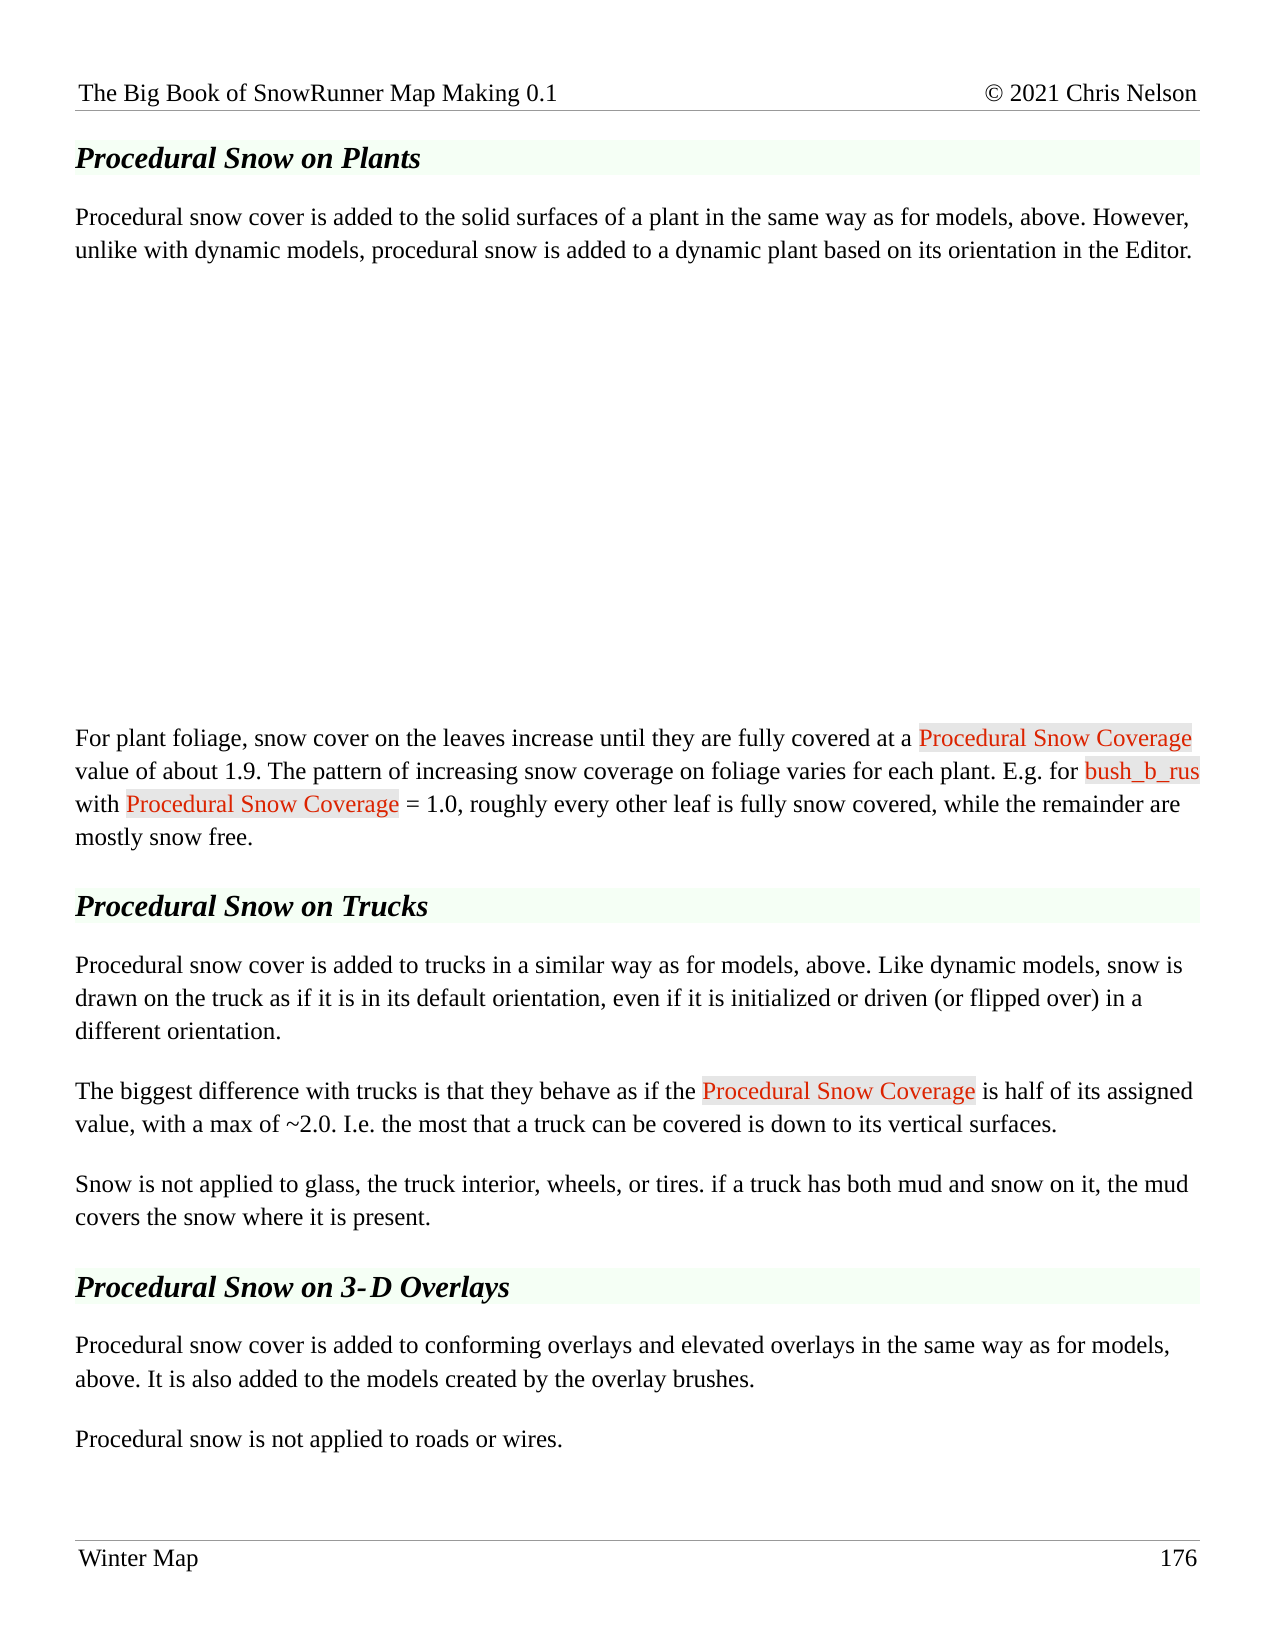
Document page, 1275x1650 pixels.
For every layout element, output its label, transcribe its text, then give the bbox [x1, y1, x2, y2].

subtitle Procedural Snow on 3‑D Overlays [75, 1268, 1200, 1304]
text For plant foliage, snow cover on the leaves increase until they are fully covered at a Procedural Snow Coverage value of about 1.9. The pattern of increasing snow coverage on foliage varies for each plant. E.g. for bush_b_rus with Procedural Snow Coverage = 1.0, roughly every other leaf is fully snow covered, while the remainder are mostly snow free. [75, 723, 1200, 851]
subtitle Procedural Snow on Plants [75, 140, 1200, 175]
text The biggest difference with trucks is that they behave as if the Procedural Snow Coverage is half of its assigned value, with a max of ~2.0. I.e. the most that a truck can be covered is down to its vertical surfaces. [75, 1076, 1200, 1138]
text Snow is not applied to glass, the truck interior, wheels, or tires. if a truck has both mud and snow on it, the mud covers the snow where it is present. [75, 1169, 1200, 1231]
text Procedural snow is not applied to roads or wires. [75, 1424, 1200, 1452]
subtitle Procedural Snow on Trucks [75, 888, 1200, 923]
text Procedural snow cover is added to trucks in a similar way as for models, above. Like dynamic models, snow is drawn on the truck as if it is in its default orientation, even if it is initialized or driven (or flipped over) in a different orientation. [75, 950, 1200, 1045]
text Procedural snow cover is added to conforming overlays and elevated overlays in the same way as for models, above. It is also added to the models created by the overlay brushes. [75, 1331, 1200, 1392]
text Procedural snow cover is added to the solid surfaces of a plant in the same way as for models, above. However, unlike with dynamic models, procedural snow is added to a dynamic plant based on its orientation in the Editor. [75, 202, 1200, 264]
